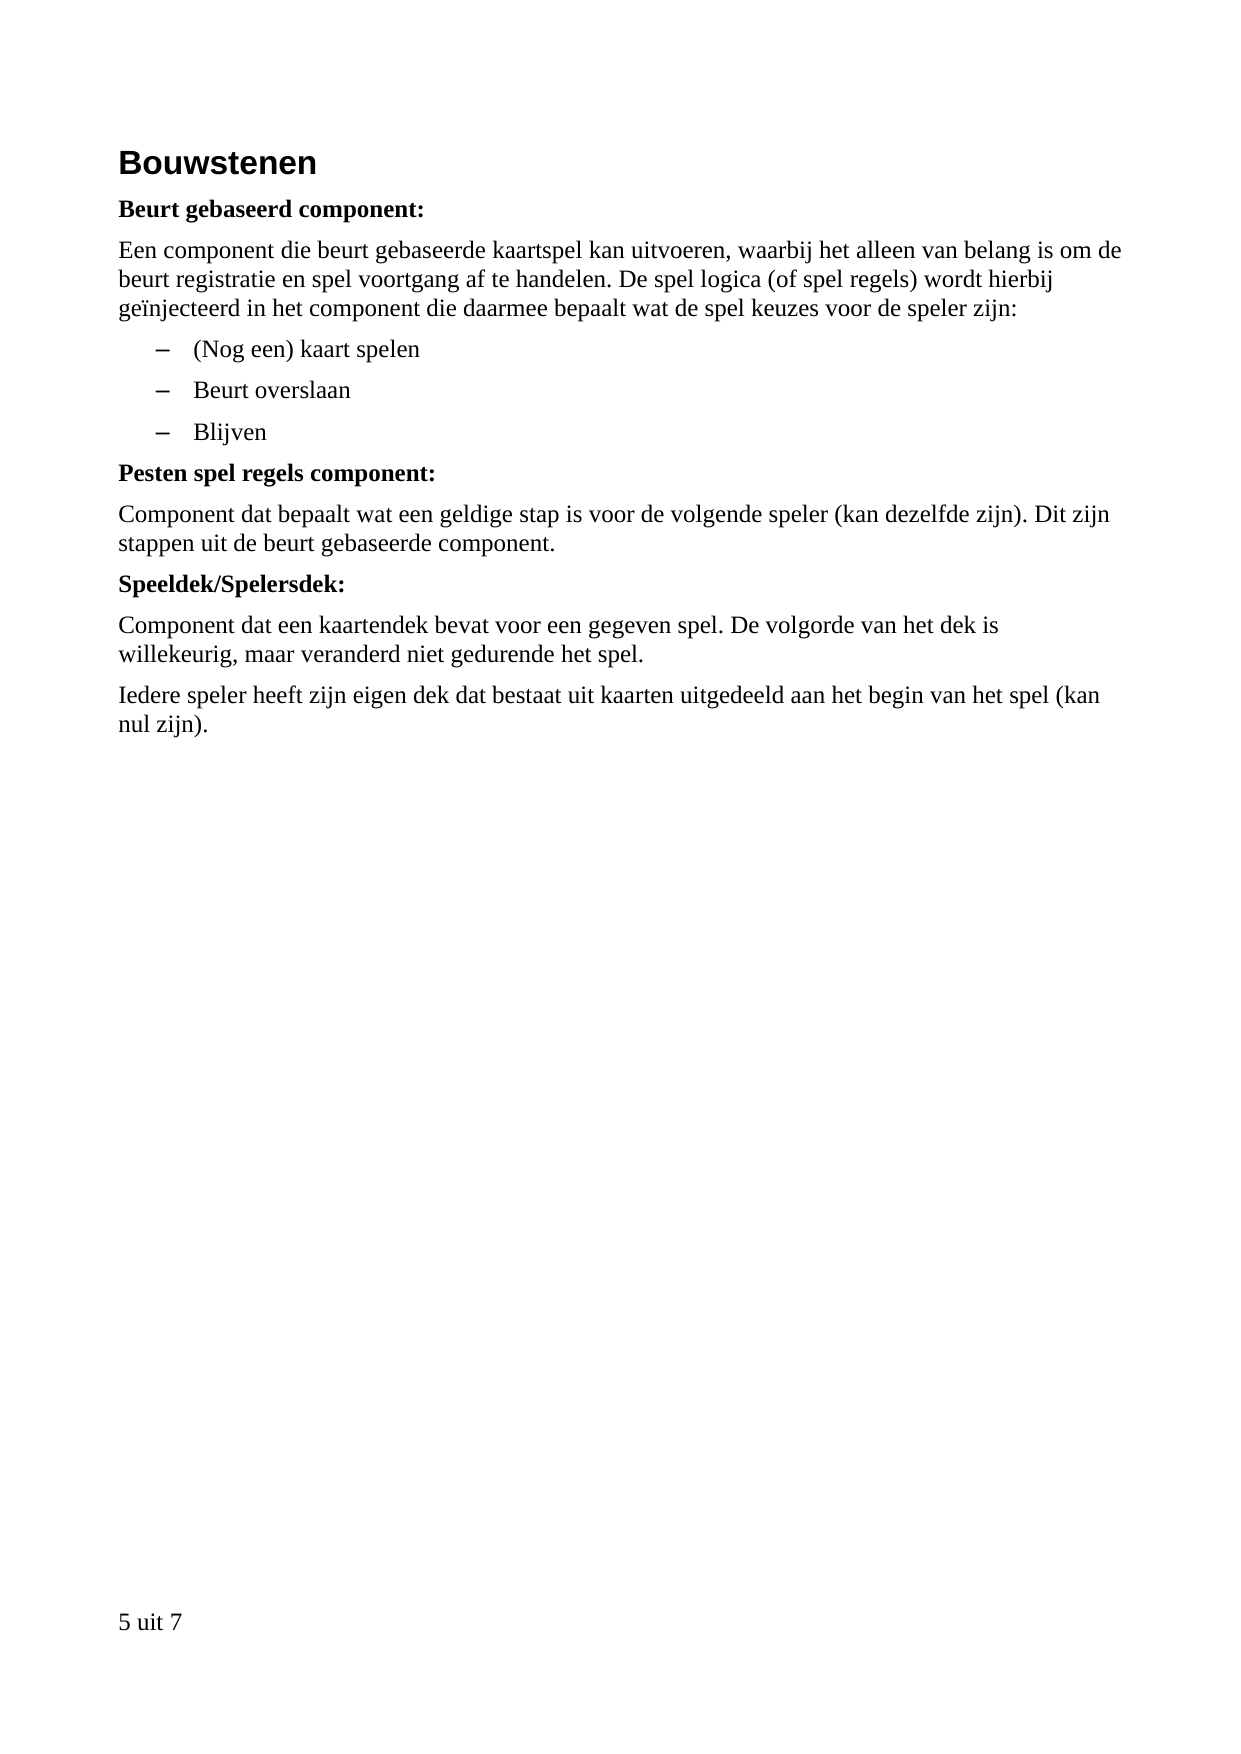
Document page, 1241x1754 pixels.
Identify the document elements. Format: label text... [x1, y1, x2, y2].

subtitle Bouwstenen [118, 143, 1122, 182]
list Blijven [156, 417, 1122, 446]
text Component dat een kaartendek bevat voor een gegeven spel. De volgorde van het dek is willekeurig, maar veranderd niet gedurende het spel. [118, 611, 1122, 668]
text Component dat bepaalt wat een geldige stap is voor de volgende speler (kan dezelfde zijn). Dit zijn stappen uit de beurt gebaseerde component. [118, 499, 1122, 557]
text Speeldek/Spelersdek: [118, 569, 1122, 598]
text Iedere speler heeft zijn eigen dek dat bestaat uit kaarten uitgedeeld aan het begin van het spel (kan nul zijn). [118, 681, 1122, 738]
list Beurt overslaan [156, 376, 1122, 404]
text Een component die beurt gebaseerde kaartspel kan uitvoeren, waarbij het alleen van belang is om de beurt registratie en spel voortgang af te handelen. De spel logica (of spel regels) wordt hierbij geïnjecteerd in het component die daarmee bepaalt wat de spel keuzes voor de speler zijn: [118, 236, 1122, 322]
list (Nog een) kaart spelen [156, 334, 1122, 363]
text Beurt gebaseerd component: [118, 194, 1122, 223]
text Pesten spel regels component: [118, 458, 1122, 487]
